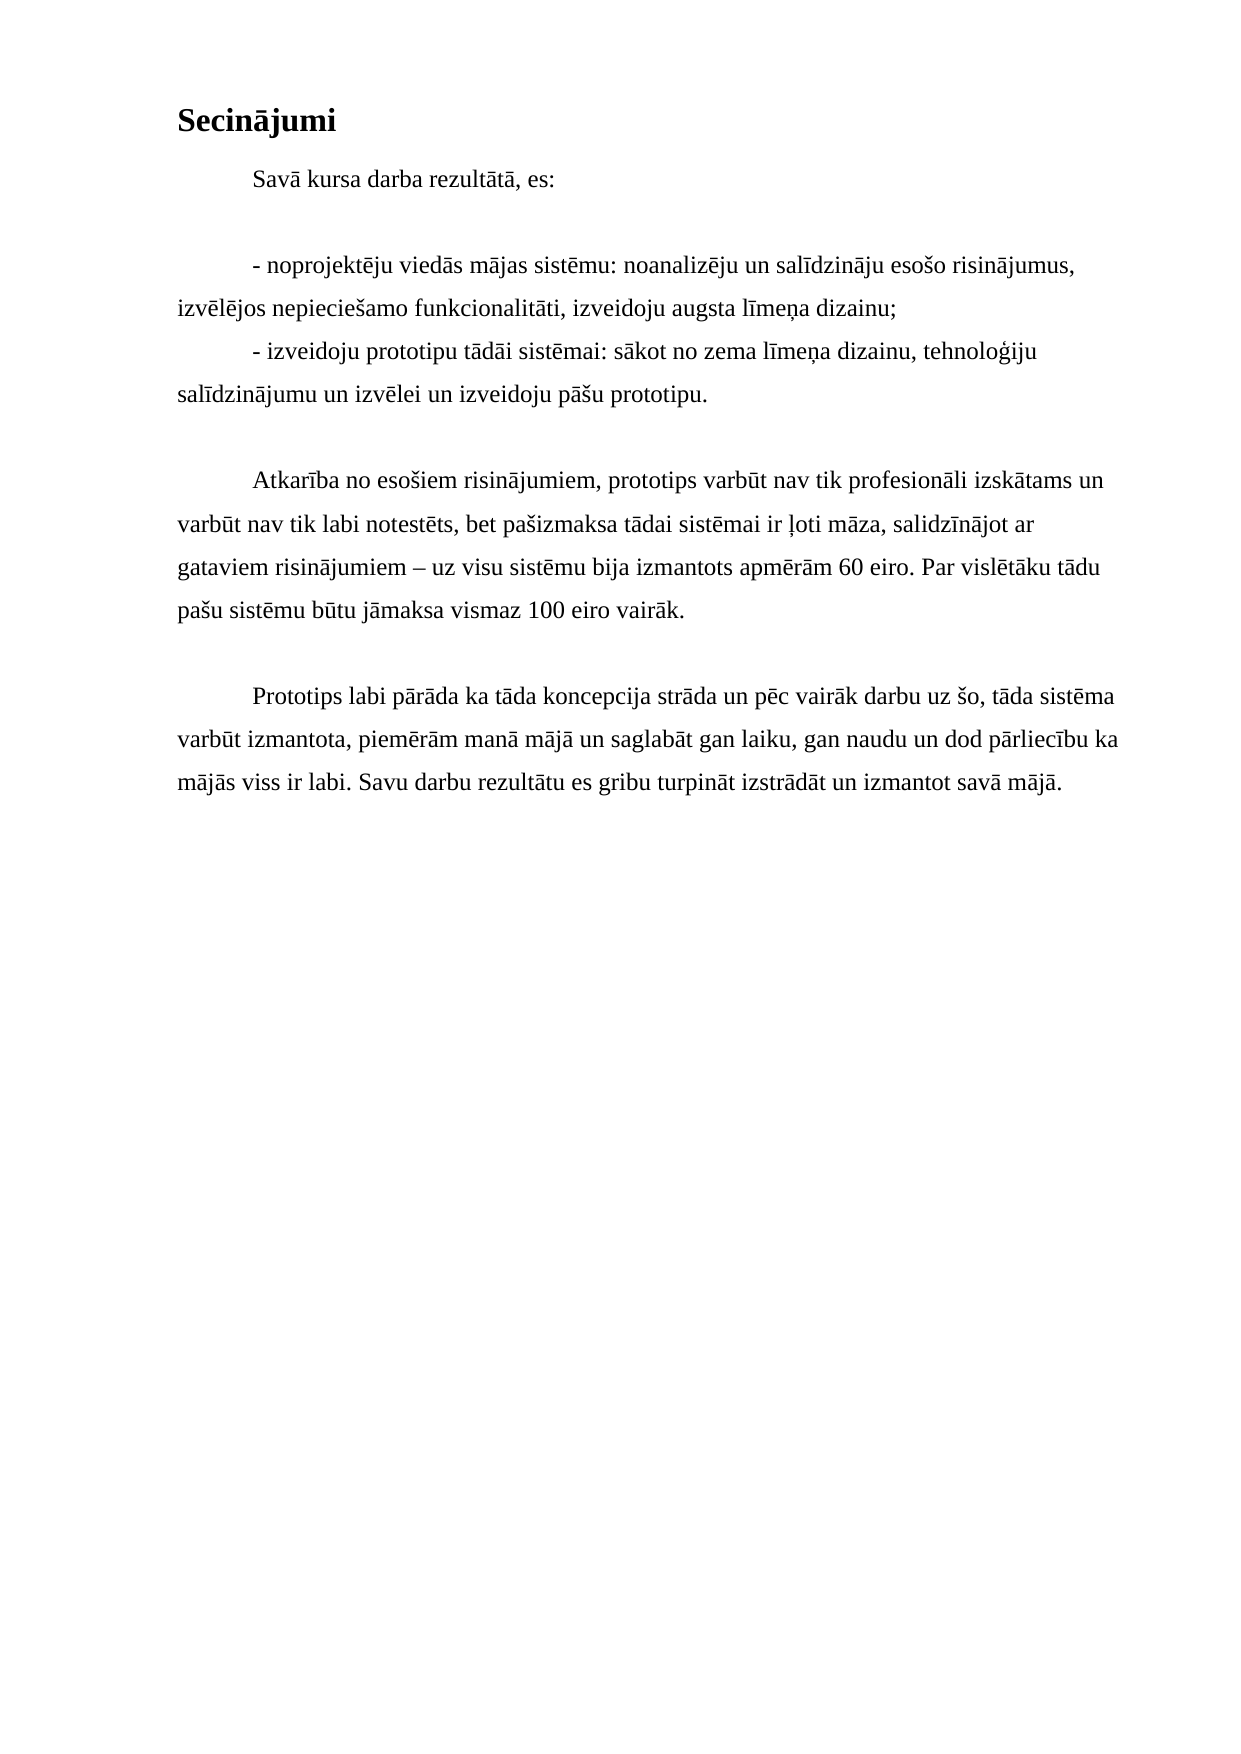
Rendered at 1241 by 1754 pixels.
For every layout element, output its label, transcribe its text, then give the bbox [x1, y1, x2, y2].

text - izveidoju prototipu tādāi sistēmai: sākot no zema līmeņa dizainu, tehnoloģiju salīdzinājumu un izvēlei un izveidoju pāšu prototipu. [177, 336, 1122, 408]
text - noprojektēju viedās mājas sistēmu: noanalizēju un salīdzināju esošo risinājumus, izvēlējos nepieciešamo funkcionalitāti, izveidoju augsta līmeņa dizainu; [177, 250, 1122, 322]
subtitle Secinājumi [177, 100, 1122, 138]
text Atkarība no esošiem risinājumiem, prototips varbūt nav tik profesionāli izskātams un varbūt nav tik labi notestēts, bet pašizmaksa tādai sistēmai ir ļoti māza, salidzīnājot ar gataviem risinājumiem – uz visu sistēmu bija izmantots apmērām 60 eiro. Par vislētāku tādu pašu sistēmu būtu jāmaksa vismaz 100 eiro vairāk. [177, 466, 1122, 624]
text Savā kursa darba rezultātā, es: [177, 164, 1122, 192]
text Prototips labi pārāda ka tāda koncepcija strāda un pēc vairāk darbu uz šo, tāda sistēma varbūt izmantota, piemērām manā mājā un saglabāt gan laiku, gan naudu un dod pārliecību ka mājās viss ir labi. Savu darbu rezultātu es gribu turpināt izstrādāt un izmantot savā mājā. [177, 681, 1122, 796]
